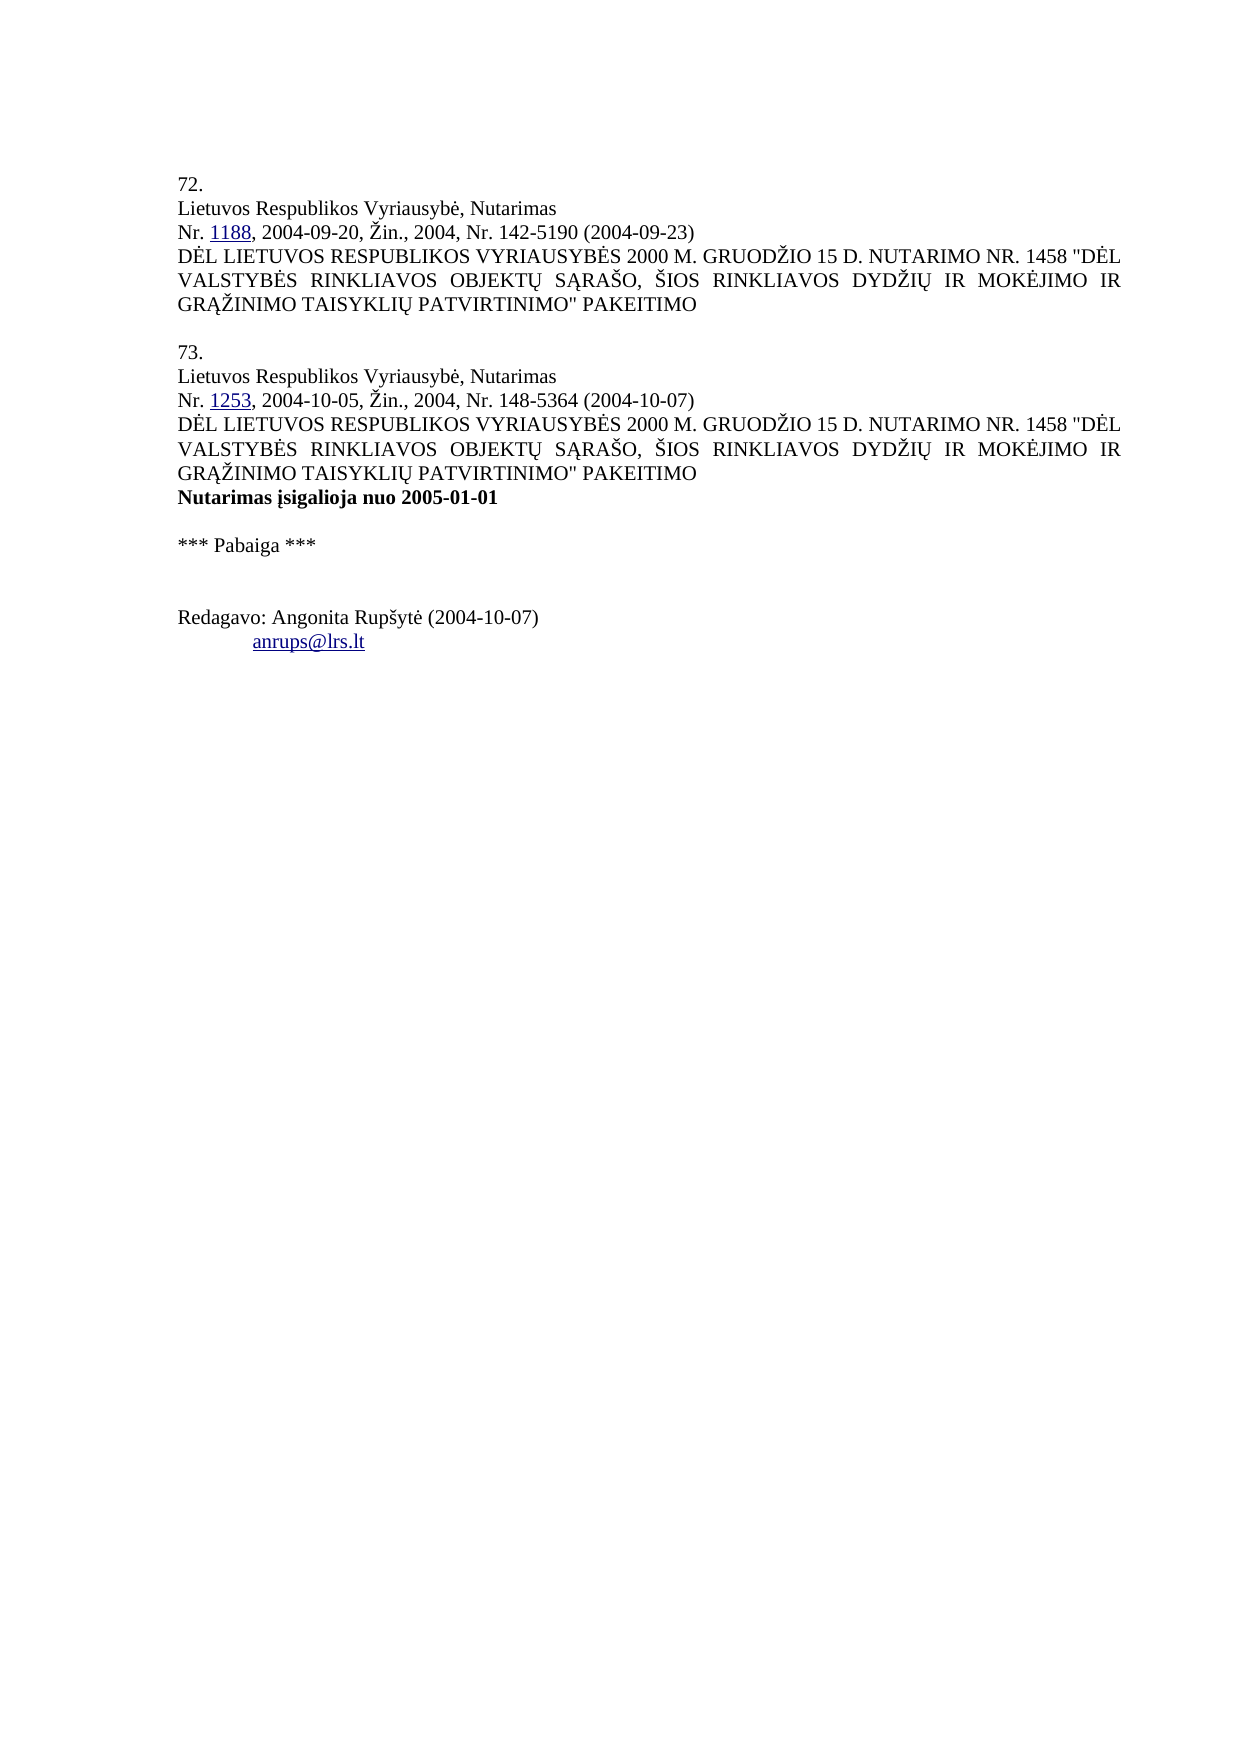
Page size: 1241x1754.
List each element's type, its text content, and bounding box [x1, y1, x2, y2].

text *** Pabaiga *** [177, 533, 1122, 557]
text 72. [177, 172, 1122, 196]
text 73. [177, 340, 1122, 364]
text Lietuvos Respublikos Vyriausybė, Nutarimas [177, 364, 1122, 388]
text DĖL LIETUVOS RESPUBLIKOS VYRIAUSYBĖS 2000 M. GRUODŽIO 15 D. NUTARIMO NR. 1458 "DĖL VALSTYBĖS RINKLIAVOS OBJEKTŲ SĄRAŠO, ŠIOS RINKLIAVOS DYDŽIŲ IR MOKĖJIMO IR GRĄŽINIMO TAISYKLIŲ PATVIRTINIMO" PAKEITIMO [177, 412, 1122, 484]
text Nr. 1253, 2004-10-05, Žin., 2004, Nr. 148-5364 (2004-10-07) [177, 388, 1122, 412]
text Redagavo: Angonita Rupšytė (2004-10-07) [177, 605, 1122, 629]
text Lietuvos Respublikos Vyriausybė, Nutarimas [177, 196, 1122, 220]
text Nr. 1188, 2004-09-20, Žin., 2004, Nr. 142-5190 (2004-09-23) [177, 220, 1122, 244]
text DĖL LIETUVOS RESPUBLIKOS VYRIAUSYBĖS 2000 M. GRUODŽIO 15 D. NUTARIMO NR. 1458 "DĖL VALSTYBĖS RINKLIAVOS OBJEKTŲ SĄRAŠO, ŠIOS RINKLIAVOS DYDŽIŲ IR MOKĖJIMO IR GRĄŽINIMO TAISYKLIŲ PATVIRTINIMO" PAKEITIMO [177, 244, 1122, 316]
text anrups@lrs.lt [177, 629, 1122, 653]
text Nutarimas įsigalioja nuo 2005-01-01 [177, 484, 1122, 509]
